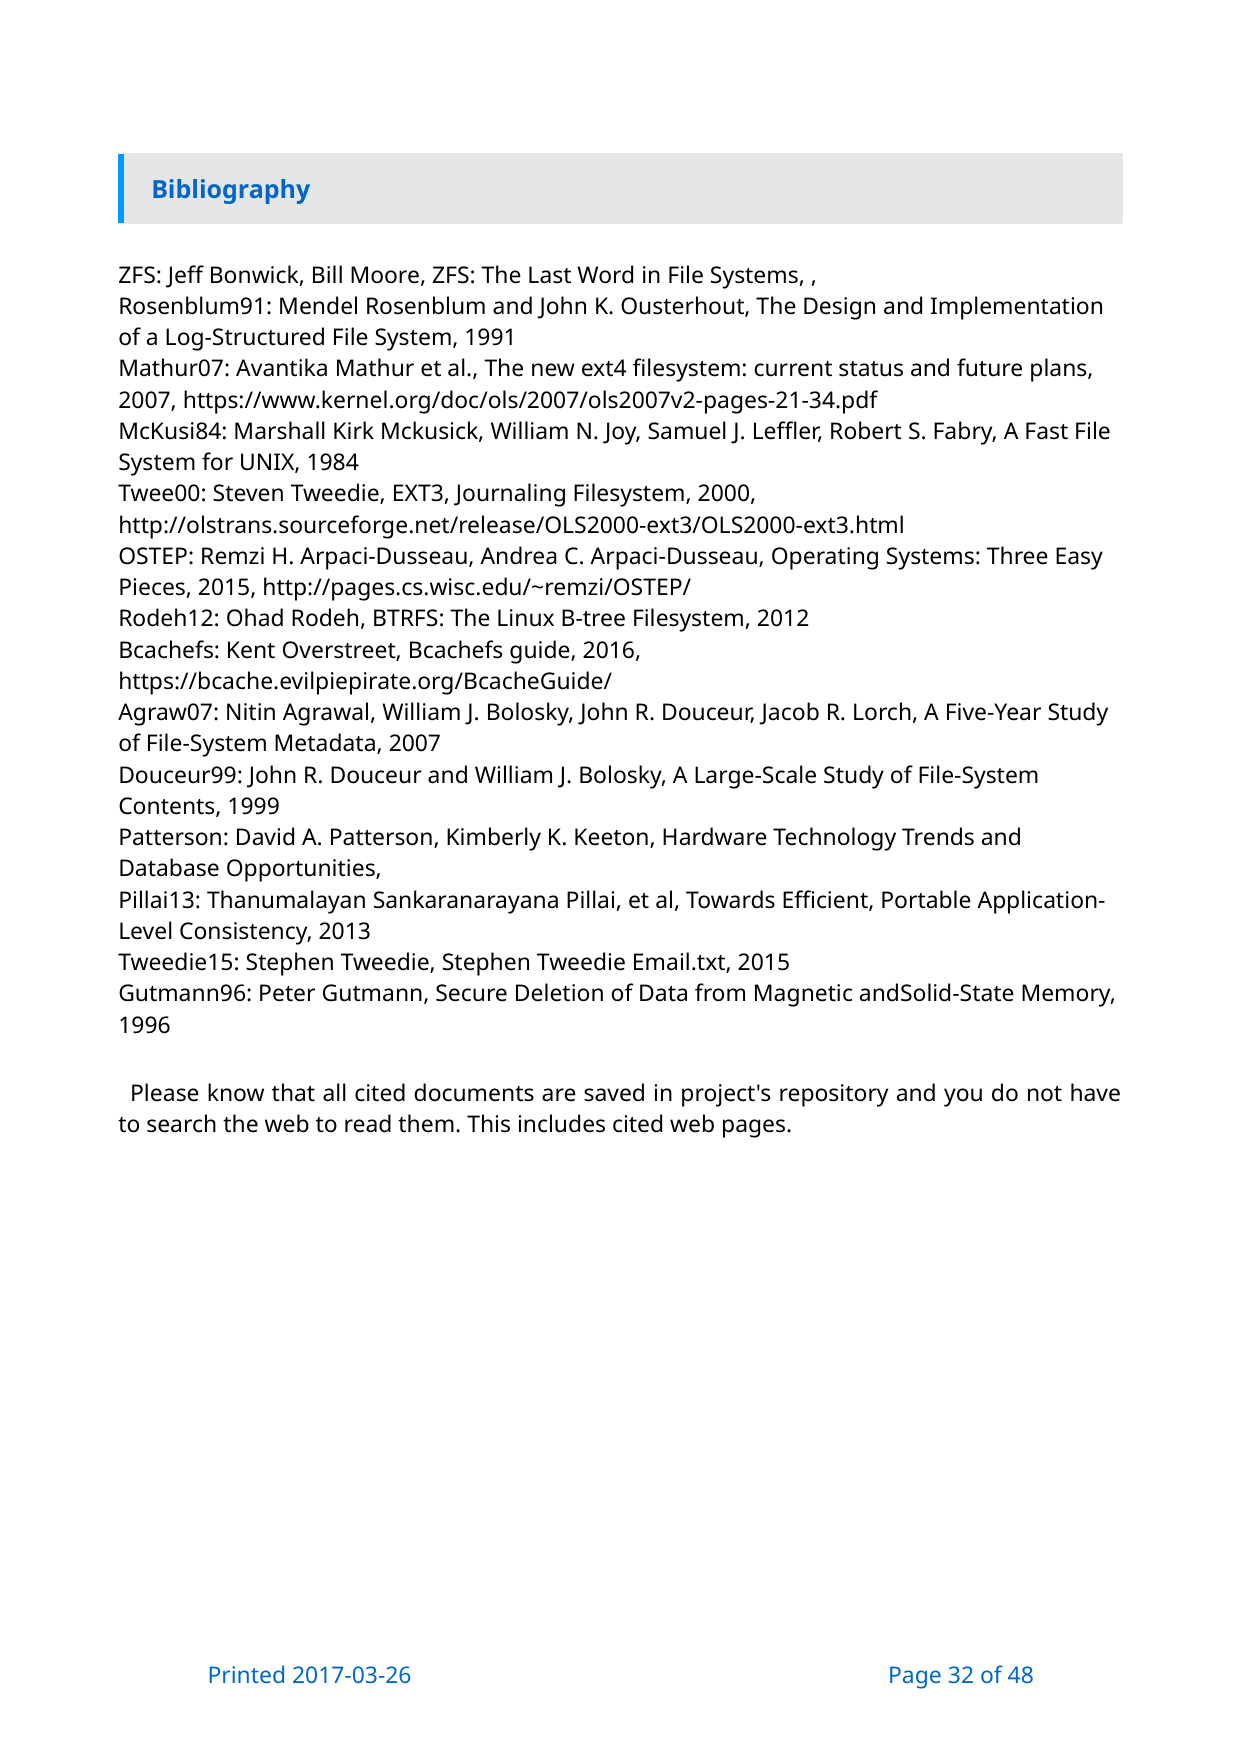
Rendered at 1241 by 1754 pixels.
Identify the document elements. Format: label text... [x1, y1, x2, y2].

text Mathur07: Avantika Mathur et al., The new ext4 filesystem: current status and future plans, 2007, https://www.kernel.org/doc/ols/2007/ols2007v2-pages-21-34.pdf [118, 352, 1122, 415]
text Pillai13: Thanumalayan Sankaranarayana Pillai, et al, Towards Efficient, Portable Application-Level Consistency, 2013 [118, 884, 1122, 946]
text Please know that all cited documents are saved in project's repository and you do not have to search the web to read them. This includes cited web pages. [118, 1077, 1122, 1139]
text Agraw07: Nitin Agrawal, William J. Bolosky, John R. Douceur, Jacob R. Lorch, A Five-Year Study of File-System Metadata, 2007 [118, 696, 1122, 759]
text ZFS: Jeff Bonwick, Bill Moore, ZFS: The Last Word in File Systems, , [118, 259, 1122, 290]
text Rosenblum91: Mendel Rosenblum and John K. Ousterhout, The Design and Implementation of a Log-Structured File System, 1991 [118, 290, 1122, 352]
text McKusi84: Marshall Kirk Mckusick, William N. Joy, Samuel J. Leffler, Robert S. Fabry, A Fast File System for UNIX, 1984 [118, 415, 1122, 477]
subtitle Bibliography [124, 155, 1122, 223]
text Twee00: Steven Tweedie, EXT3, Journaling Filesystem, 2000, http://olstrans.sourceforge.net/release/OLS2000-ext3/OLS2000-ext3.html [118, 477, 1122, 540]
text Rodeh12: Ohad Rodeh, BTRFS: The Linux B-tree Filesystem, 2012 [118, 602, 1122, 634]
text Tweedie15: Stephen Tweedie, Stephen Tweedie Email.txt, 2015 [118, 946, 1122, 977]
text Douceur99: John R. Douceur and William J. Bolosky, A Large-Scale Study of File-System Contents, 1999 [118, 759, 1122, 821]
text Gutmann96: Peter Gutmann, Secure Deletion of Data from Magnetic andSolid-State Memory, 1996 [118, 977, 1122, 1040]
text Patterson: David A. Patterson, Kimberly K. Keeton, Hardware Technology Trends and Database Opportunities, [118, 821, 1122, 884]
text OSTEP: Remzi H. Arpaci-Dusseau, Andrea C. Arpaci-Dusseau, Operating Systems: Three Easy Pieces, 2015, http://pages.cs.wisc.edu/~remzi/OSTEP/ [118, 540, 1122, 602]
text Bcachefs: Kent Overstreet, Bcachefs guide, 2016, https://bcache.evilpiepirate.org/BcacheGuide/ [118, 634, 1122, 696]
